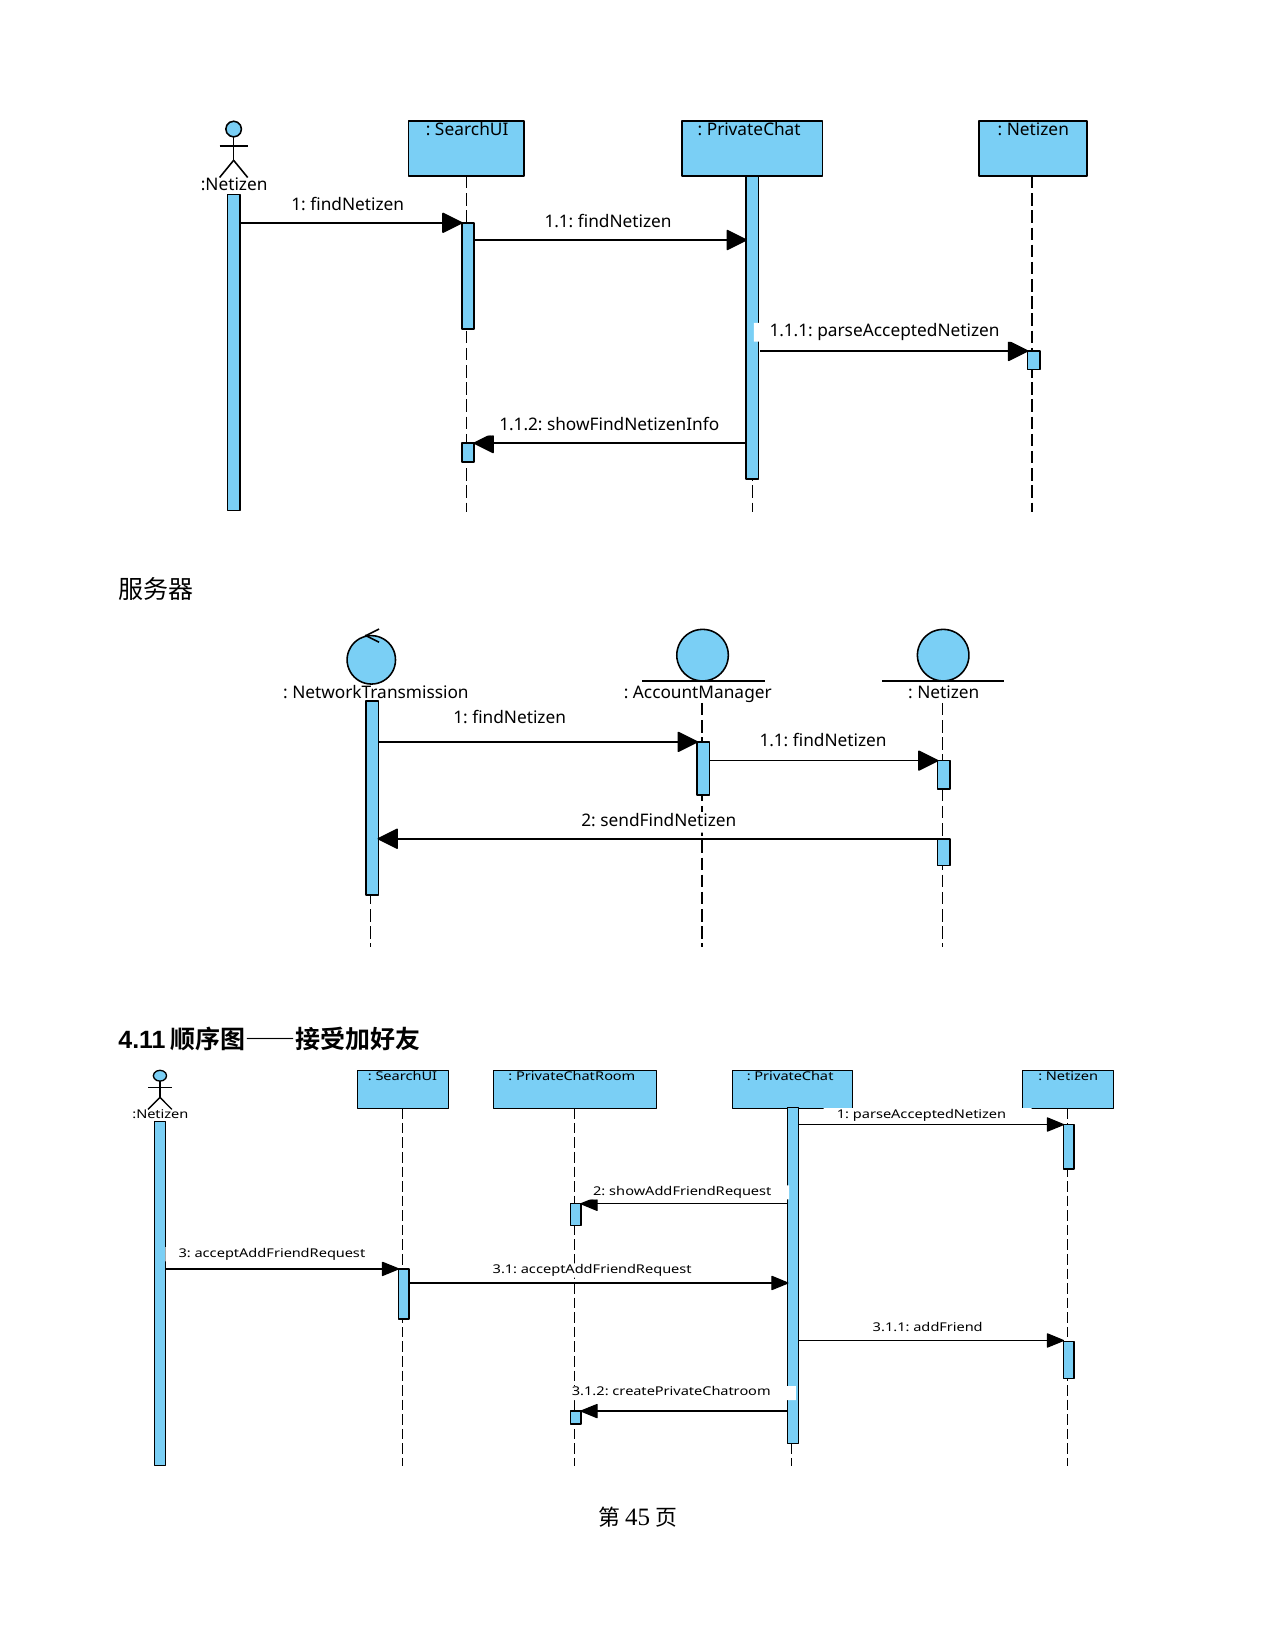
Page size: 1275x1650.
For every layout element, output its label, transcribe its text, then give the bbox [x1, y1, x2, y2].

text 服务器 [118, 570, 1157, 606]
subtitle 4.11顺序图——接受加好友 [118, 1019, 1157, 1056]
